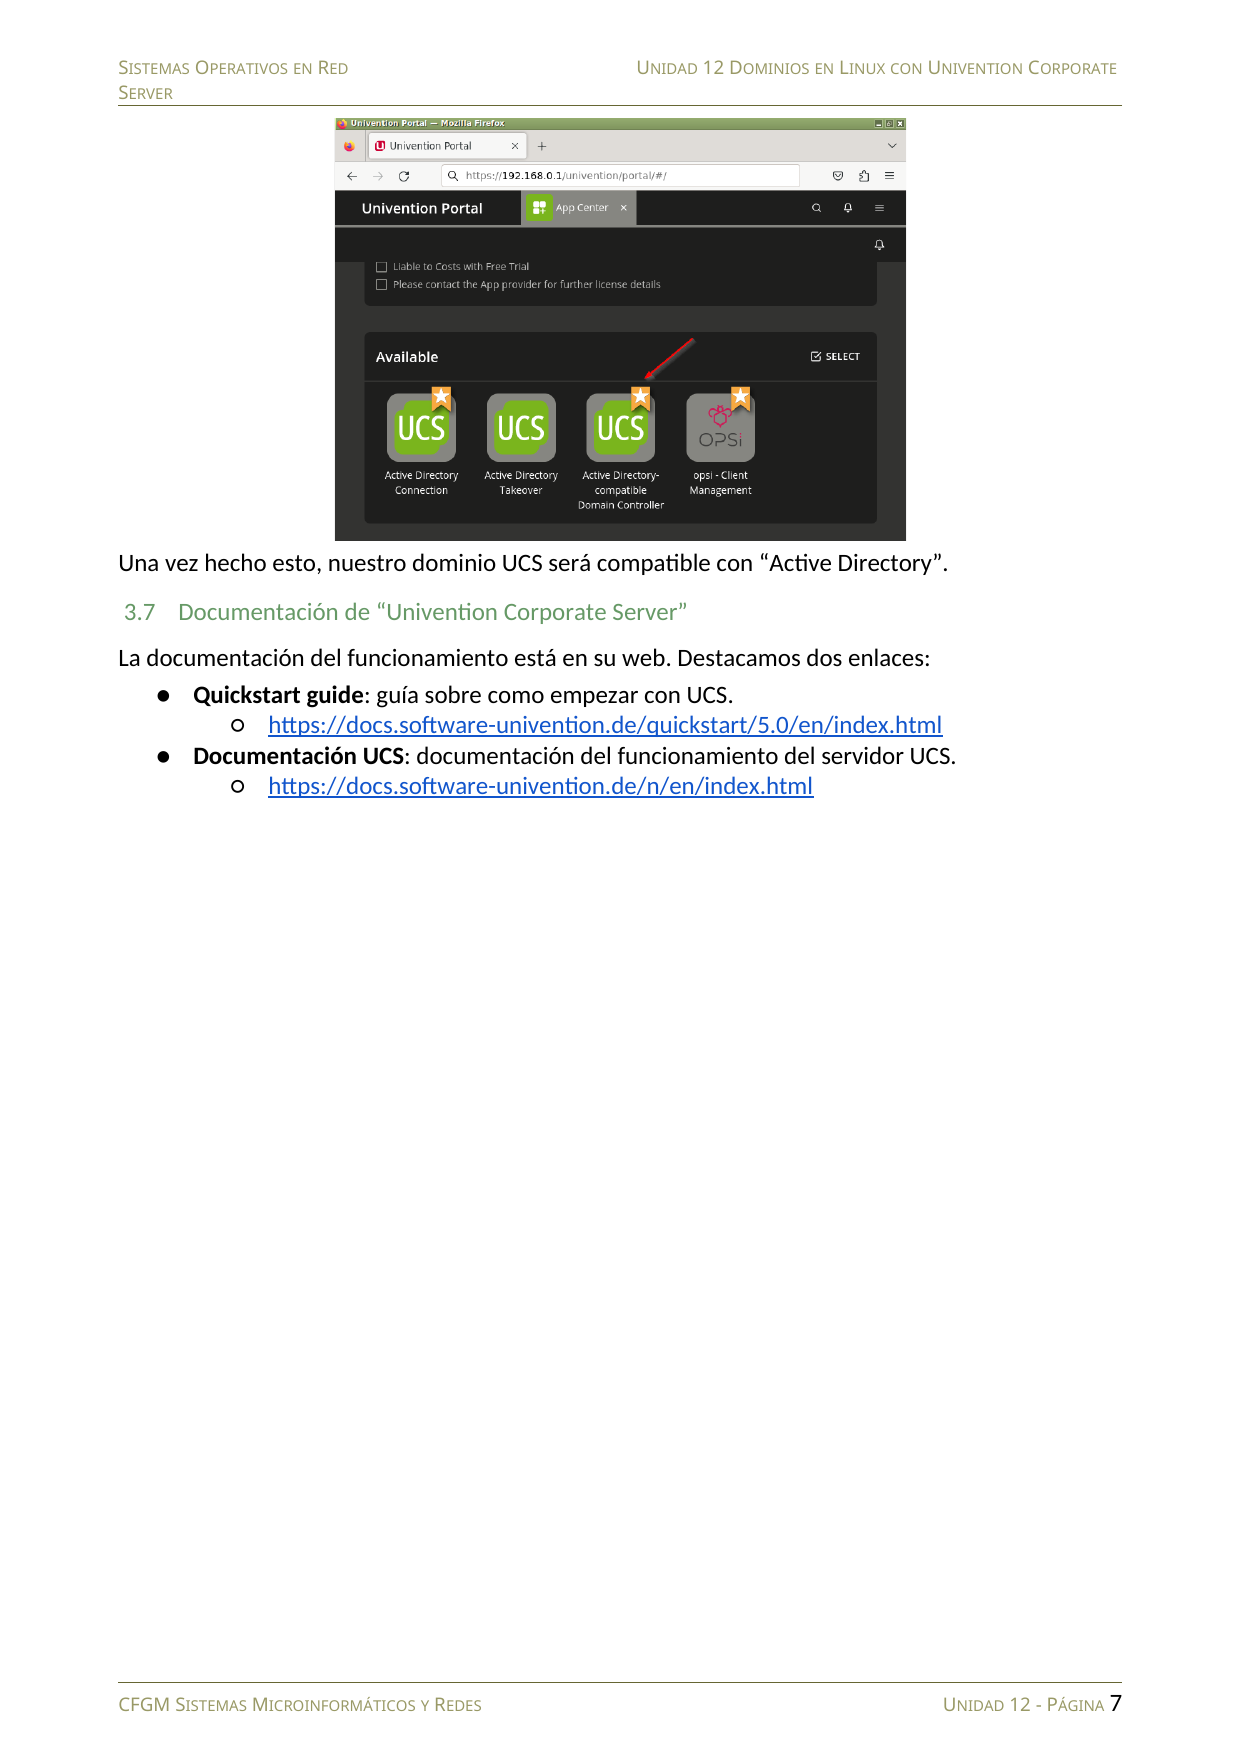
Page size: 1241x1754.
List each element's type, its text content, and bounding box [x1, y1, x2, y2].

text La documentación del funcionamiento está en su web. Destacamos dos enlaces: [118, 642, 1122, 672]
subtitle Documentación de “Univention Corporate Server” [118, 597, 1122, 627]
list Documentación UCS: documentación del funcionamiento del servidor UCS. [156, 740, 1122, 770]
picture [334, 118, 907, 541]
text Una vez hecho esto, nuestro dominio UCS será compatible con “Active Directory”. [118, 547, 1122, 578]
list Quickstart guide: guía sobre como empezar con UCS. [156, 679, 1122, 709]
list https://docs.software-univention.de/n/en/index.html [231, 770, 1122, 801]
list https://docs.software-univention.de/quickstart/5.0/en/index.html [231, 709, 1122, 740]
